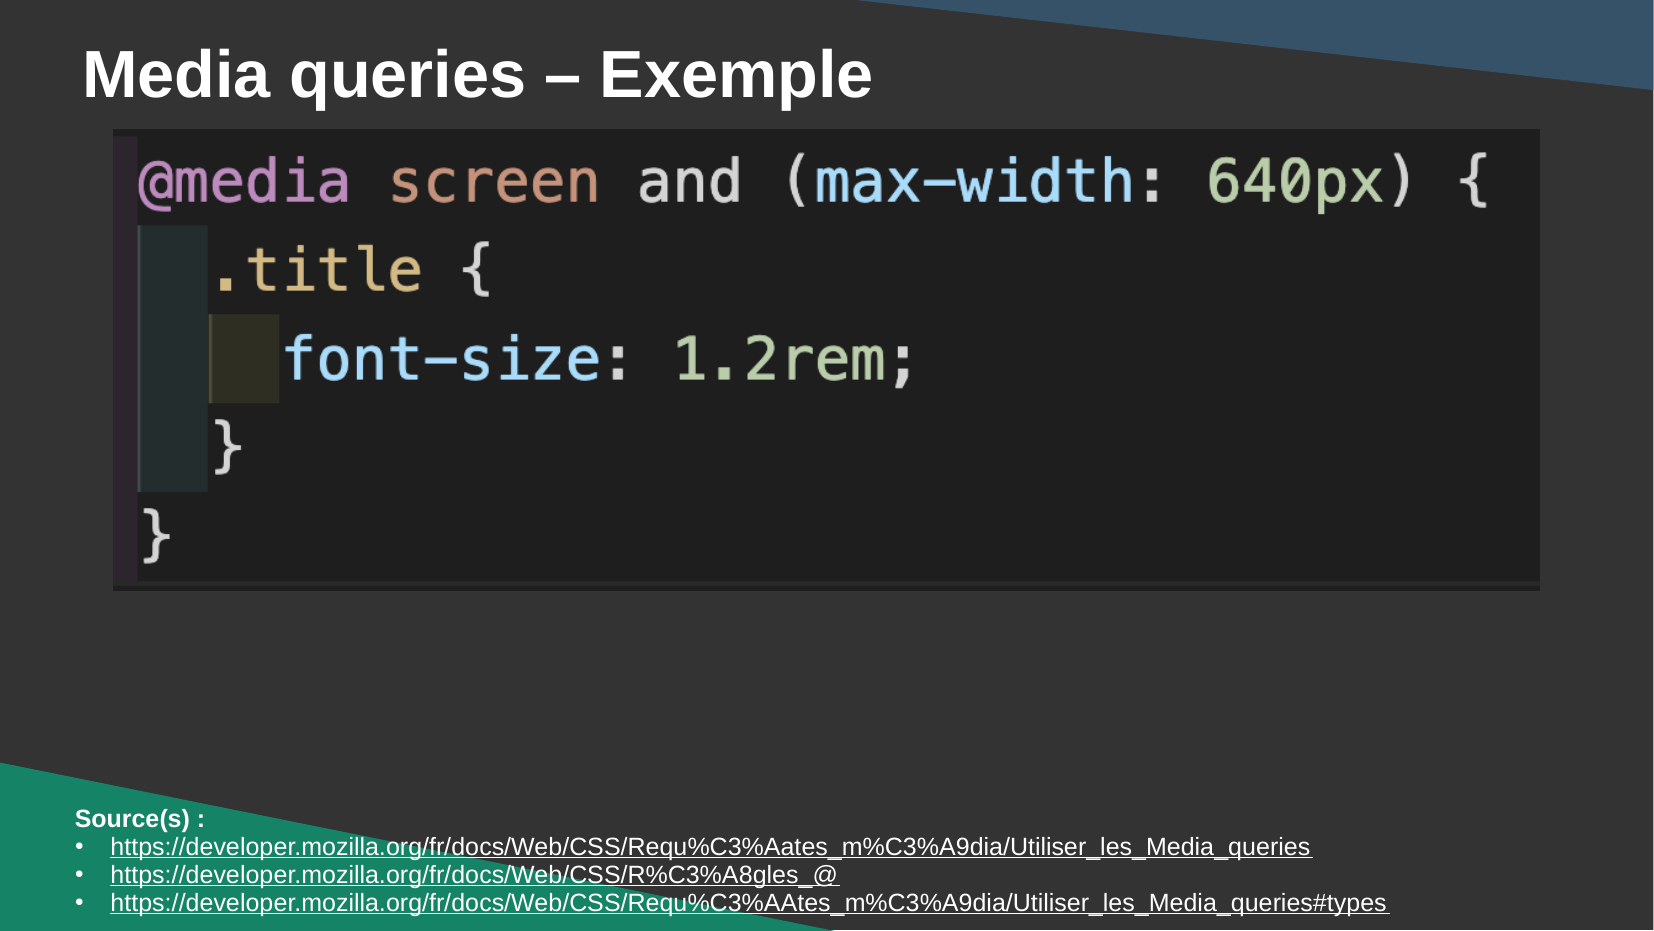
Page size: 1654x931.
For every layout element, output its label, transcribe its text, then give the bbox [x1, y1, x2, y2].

text_box Source(s) : https://developer.mozilla.org/fr/docs/Web/CSS/Requ%C3%Aates_m%C3%A9dia/Utiliser_les_Media_queries https://developer.mozilla.org/fr/docs/Web/CSS/R%C3%A8gles_@ https://developer.mozilla.org/fr/docs/Web/CSS/Requ%C3%AAtes_m%C3%A9dia/Utiliser_les_Media_queries#types [60, 797, 1546, 931]
title Media queries – Exemple [82, 37, 1571, 122]
text_box [0, 762, 171, 931]
picture [113, 129, 1540, 591]
text_box [855, 0, 1654, 91]
